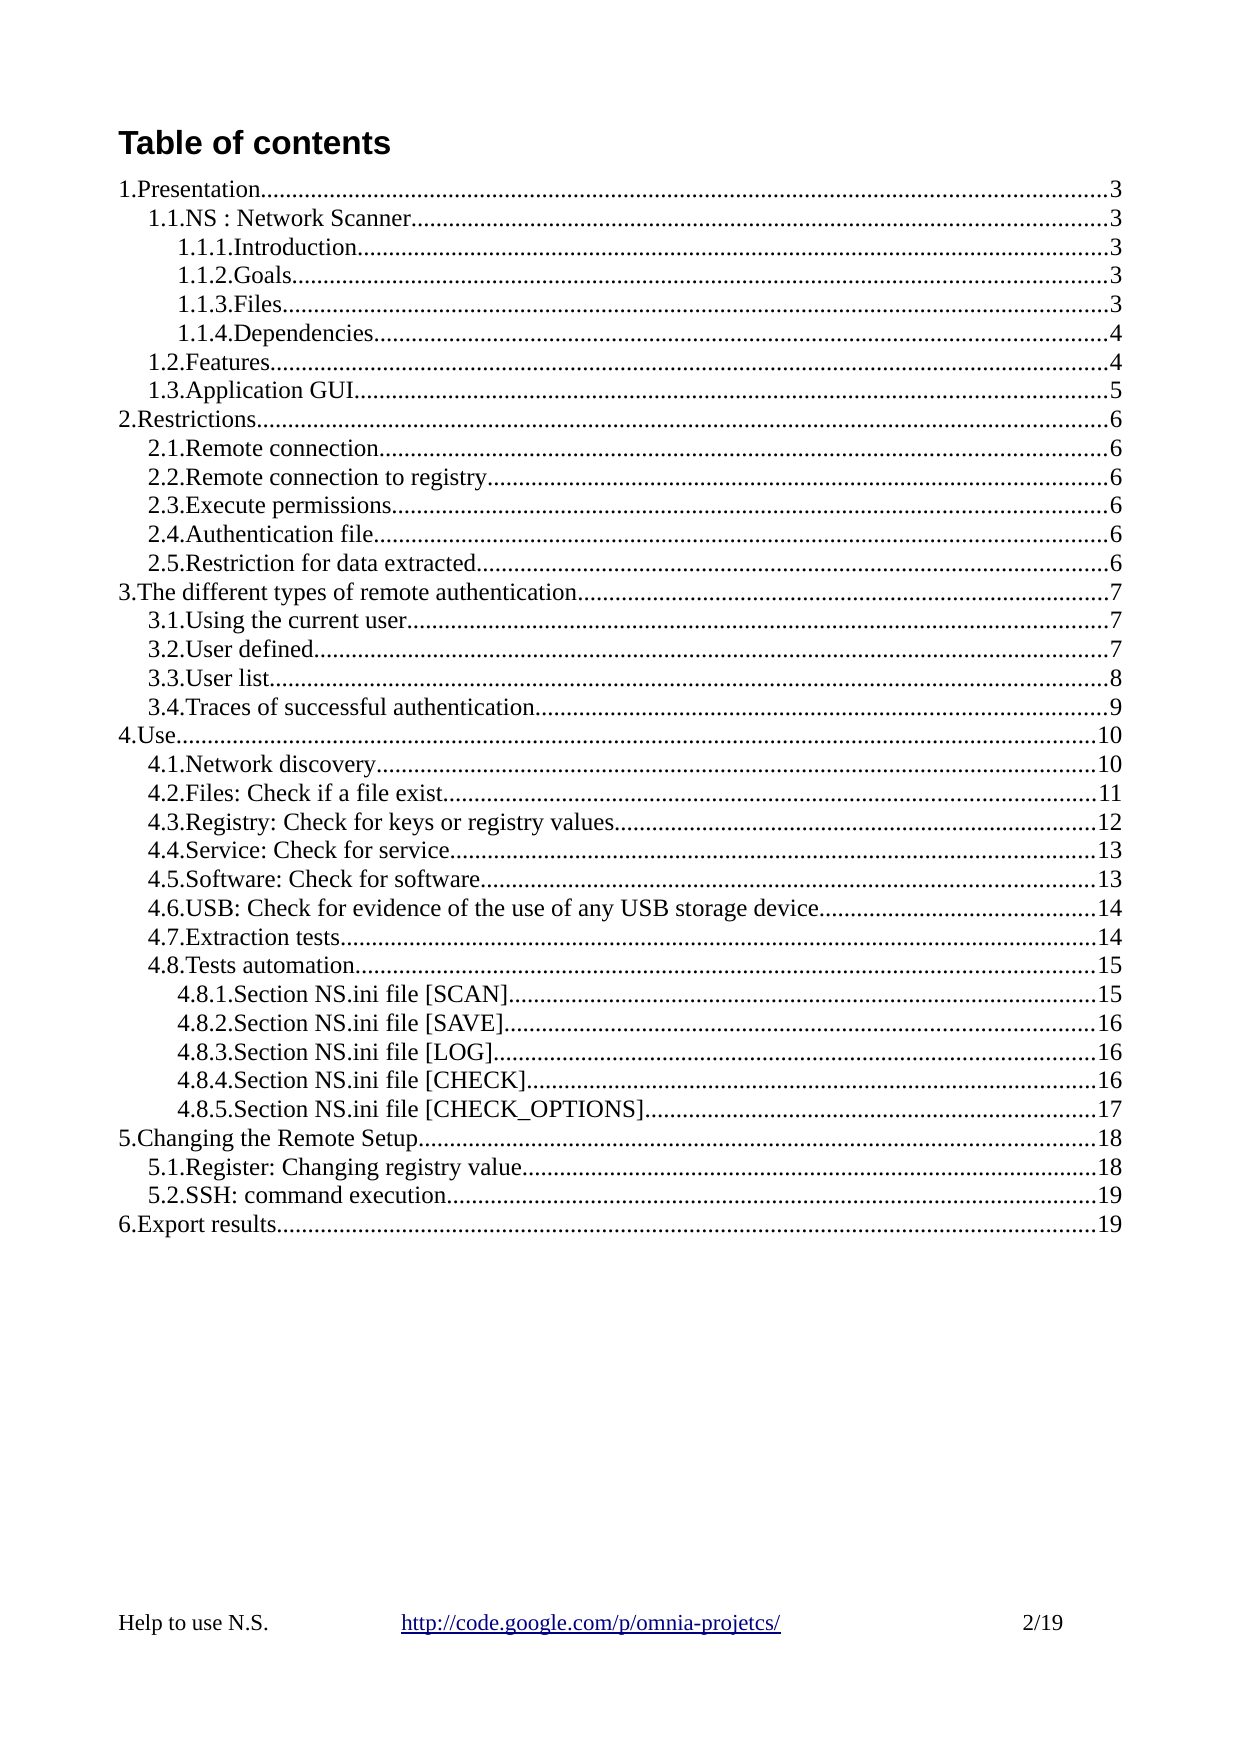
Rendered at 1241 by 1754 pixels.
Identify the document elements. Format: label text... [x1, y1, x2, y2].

text 5.2.SSH: command execution 19 [148, 1181, 1122, 1209]
text 4.8.5.Section NS.ini file [CHECK_OPTIONS] 17 [177, 1094, 1122, 1123]
text 4.8.3.Section NS.ini file [LOG] 16 [177, 1037, 1122, 1066]
text 3.2.User defined 7 [148, 634, 1122, 663]
text 4.8.2.Section NS.ini file [SAVE] 16 [177, 1008, 1122, 1037]
text 3.The different types of remote authentication 7 [118, 577, 1122, 606]
text 2.3.Execute permissions 6 [148, 491, 1122, 519]
text 1.1.3.Files 3 [177, 289, 1122, 318]
text 3.4.Traces of successful authentication 9 [148, 692, 1122, 721]
text 4.8.1.Section NS.ini file [SCAN] 15 [177, 979, 1122, 1008]
text 1.1.2.Goals 3 [177, 261, 1122, 289]
text 3.3.User list 8 [148, 663, 1122, 692]
text 5.Changing the Remote Setup 18 [118, 1123, 1122, 1152]
text 4.1.Network discovery 10 [148, 749, 1122, 778]
text 2.4.Authentication file 6 [148, 519, 1122, 548]
text 4.2.Files: Check if a file exist 11 [148, 778, 1122, 807]
text 3.1.Using the current user 7 [148, 606, 1122, 634]
text 1.3.Application GUI 5 [148, 376, 1122, 404]
text 1.1.4.Dependencies 4 [177, 318, 1122, 347]
text 1.Presentation 3 [118, 174, 1122, 203]
text 1.1.1.Introduction 3 [177, 232, 1122, 261]
text 4.6.USB: Check for evidence of the use of any USB storage device 14 [148, 893, 1122, 922]
text 2.2.Remote connection to registry 6 [148, 462, 1122, 491]
text 2.1.Remote connection 6 [148, 433, 1122, 462]
text 4.8.Tests automation 15 [148, 951, 1122, 979]
subtitle Table of contents [118, 123, 1122, 162]
text 1.2.Features 4 [148, 347, 1122, 376]
text 2.Restrictions 6 [118, 404, 1122, 433]
text 4.5.Software: Check for software 13 [148, 864, 1122, 893]
text 4.7.Extraction tests 14 [148, 922, 1122, 951]
text 4.3.Registry: Check for keys or registry values 12 [148, 807, 1122, 836]
text 4.8.4.Section NS.ini file [CHECK] 16 [177, 1066, 1122, 1094]
text 6.Export results 19 [118, 1209, 1122, 1238]
text 5.1.Register: Changing registry value 18 [148, 1152, 1122, 1181]
text 1.1.NS : Network Scanner 3 [148, 203, 1122, 232]
text 2.5.Restriction for data extracted 6 [148, 548, 1122, 577]
text 4.4.Service: Check for service 13 [148, 836, 1122, 864]
text 4.Use 10 [118, 721, 1122, 749]
